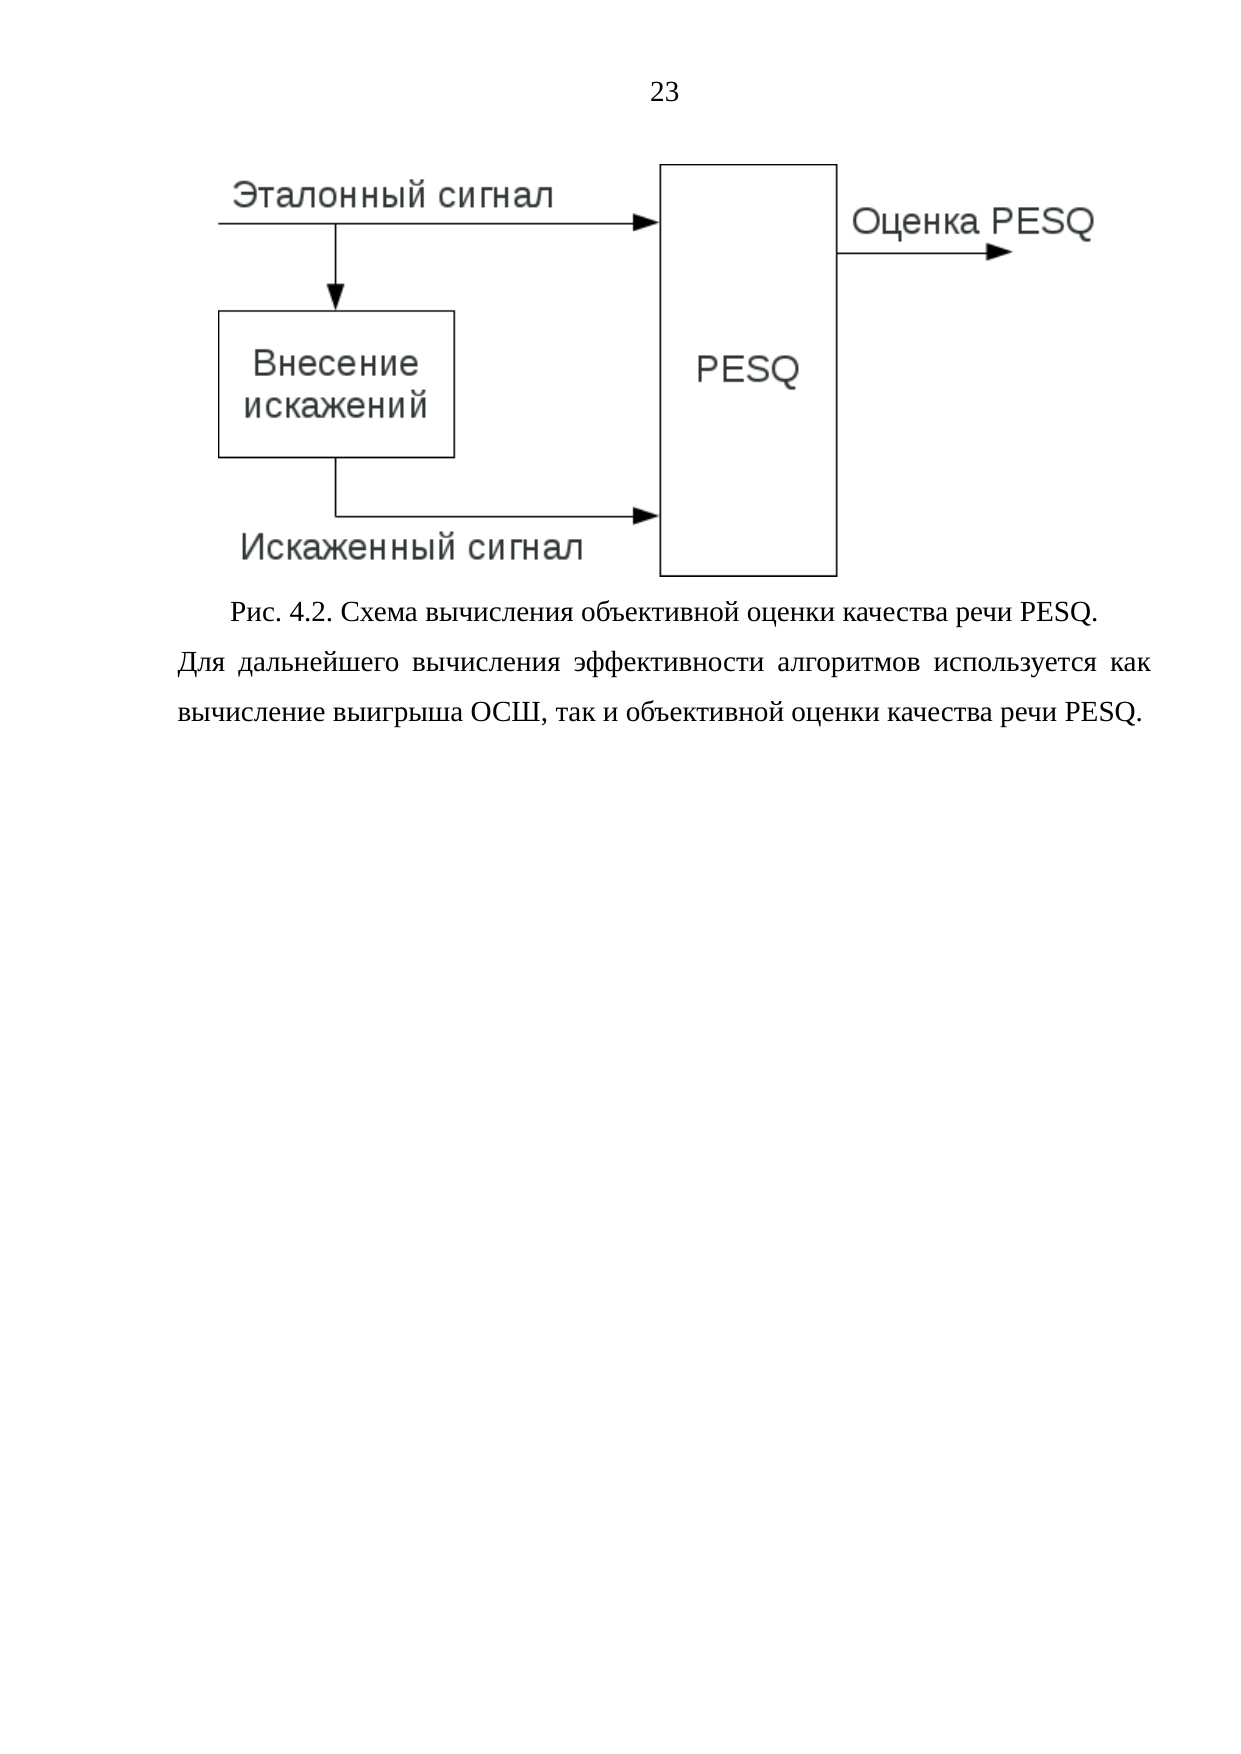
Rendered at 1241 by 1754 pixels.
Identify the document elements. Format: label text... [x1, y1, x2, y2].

text Для дальнейшего вычисления эффективности алгоритмов используется как вычисление выигрыша ОСШ, так и объективной оценки качества речи PESQ. [177, 644, 1152, 728]
text Рис. 4.2. Схема вычисления объективной оценки качества речи PESQ. [177, 148, 1152, 627]
picture [218, 164, 1111, 577]
